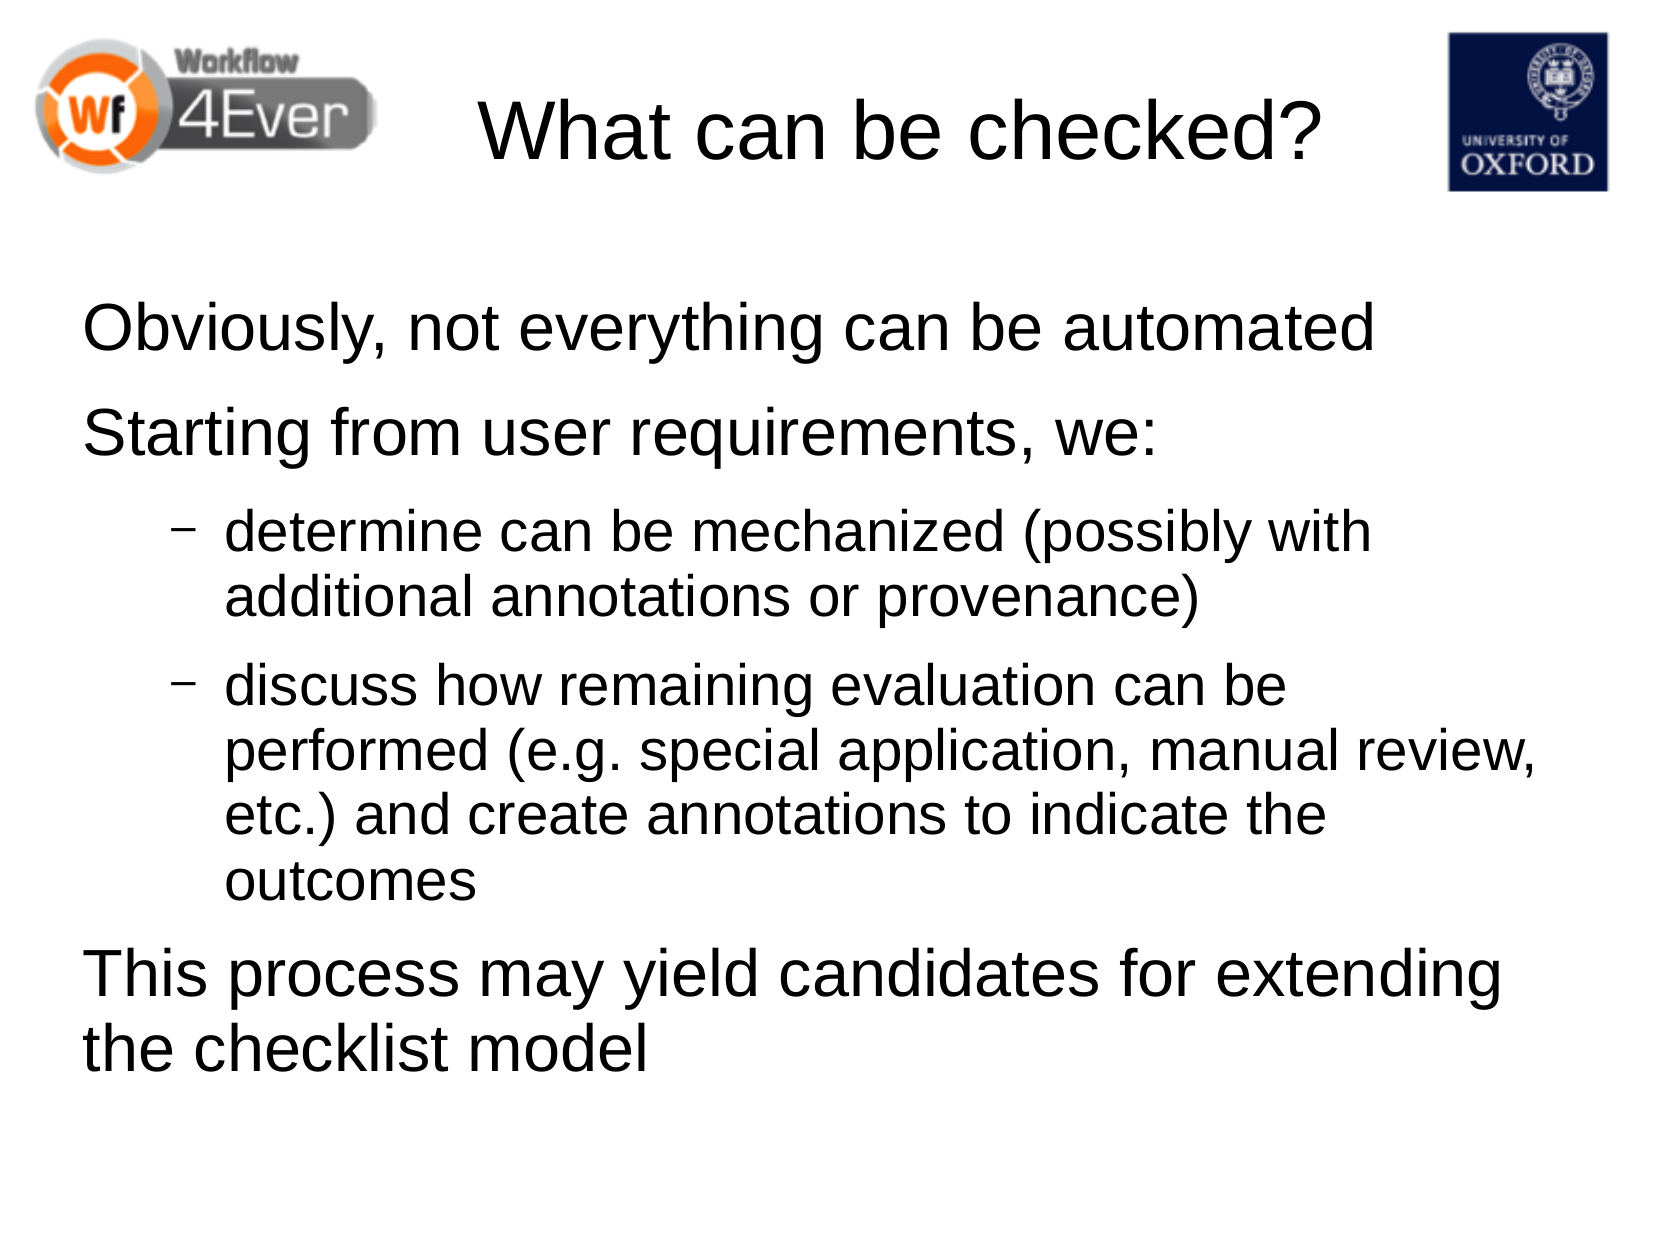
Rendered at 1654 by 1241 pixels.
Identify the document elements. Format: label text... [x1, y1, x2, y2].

list Obviously, not everything can be automated Starting from user requirements, we: determine can be mechanized (possibly with additional annotations or provenance) discuss how remaining evaluation can be performed (e.g. special application, manual review, etc.) and create annotations to indicate the outcomes This process may yield candidates for extending the checklist model [82, 290, 1571, 1109]
picture [29, 33, 354, 181]
picture [1446, 29, 1612, 194]
title What can be checked? [354, 31, 1447, 231]
